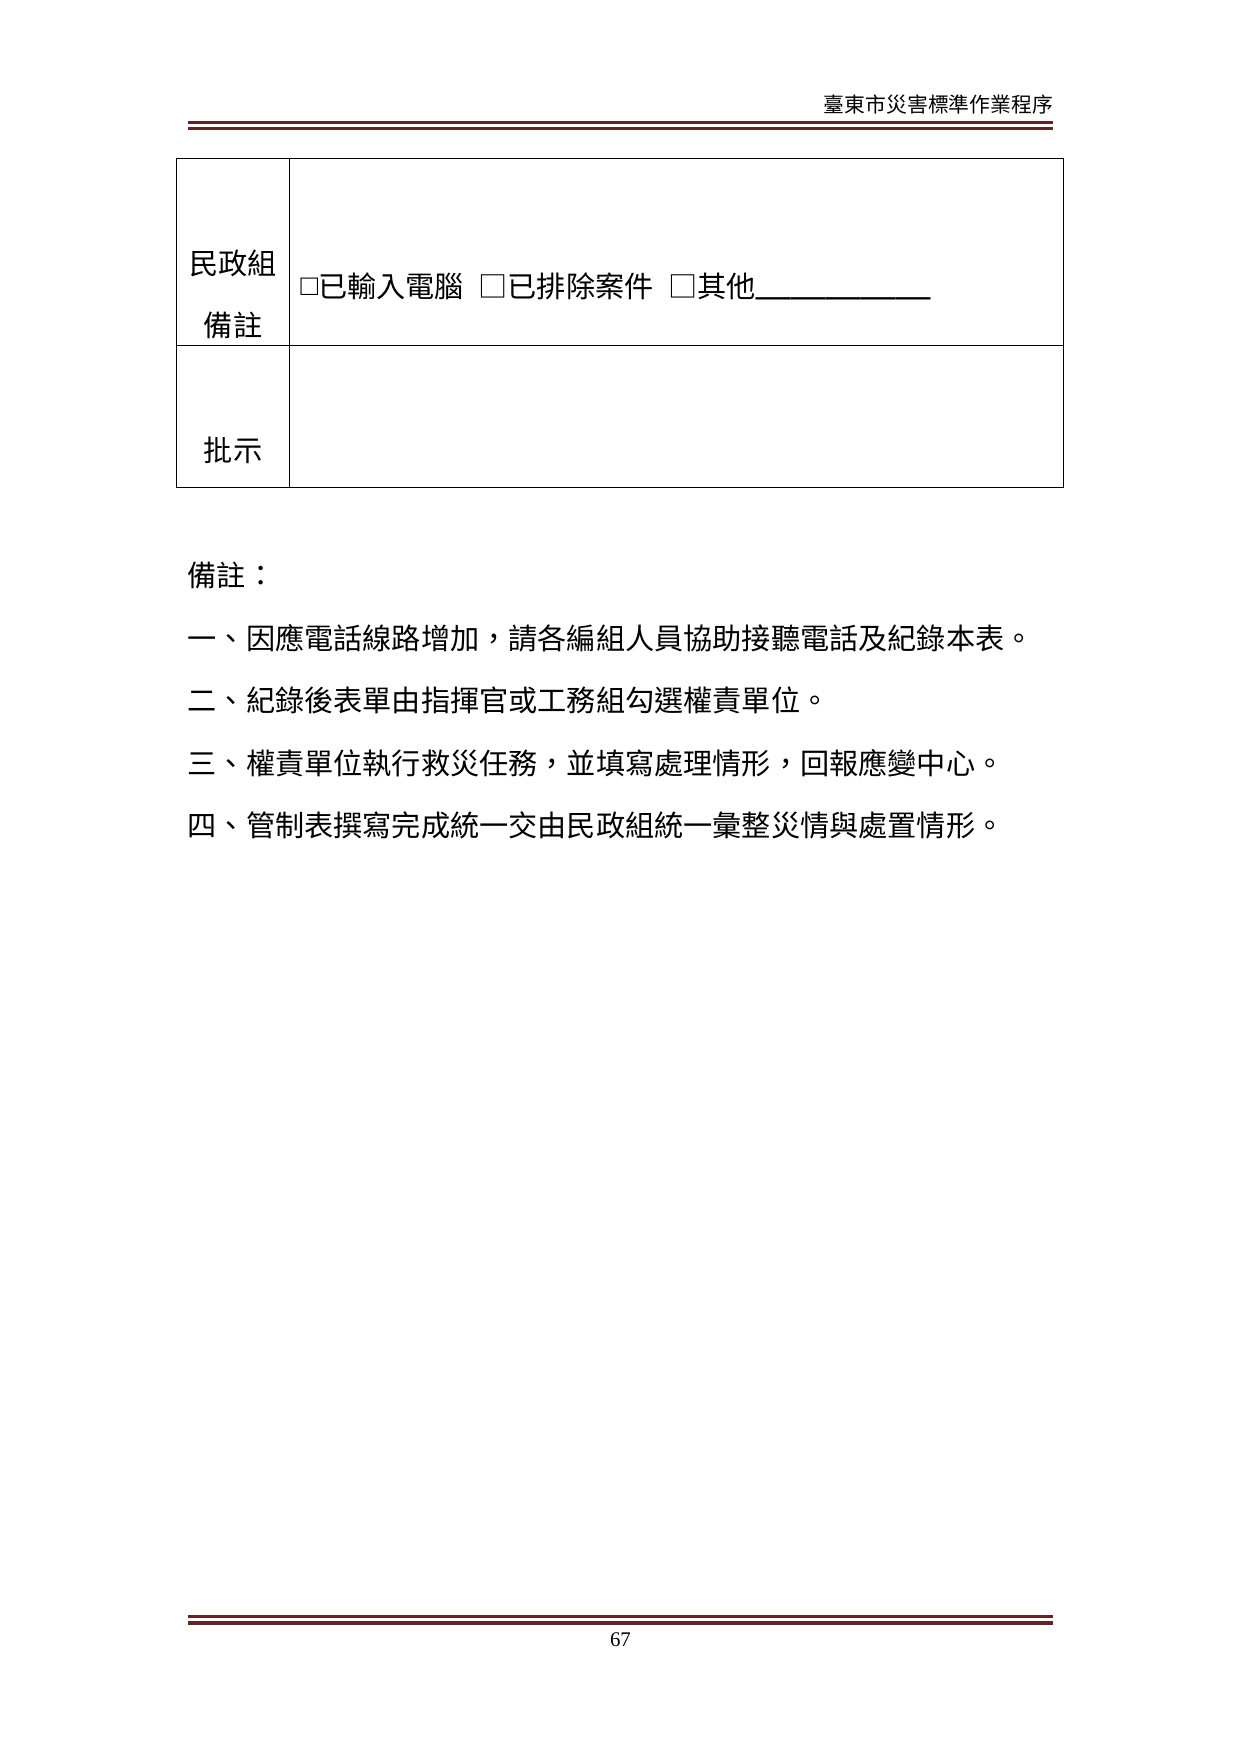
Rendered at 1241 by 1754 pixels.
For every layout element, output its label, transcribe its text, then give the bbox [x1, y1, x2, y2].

table_cell 批示 [177, 346, 289, 487]
text 四、管制表撰寫完成統一交由民政組統一彙整災情與處置情形。 [187, 782, 1053, 845]
text 備註： [187, 532, 1053, 595]
text 一、因應電話線路增加，請各編組人員協助接聽電話及紀錄本表。 [187, 595, 1053, 657]
text 二、紀錄後表單由指揮官或工務組勾選權責單位。 [187, 657, 1053, 720]
table_cell 民政組備註 [177, 159, 289, 345]
table_cell □已輸入電腦 □已排除案件 □其他__________ [290, 159, 1063, 345]
table_cell [290, 346, 1063, 487]
text 三、權責單位執行救災任務，並填寫處理情形，回報應變中心。 [187, 720, 1053, 782]
